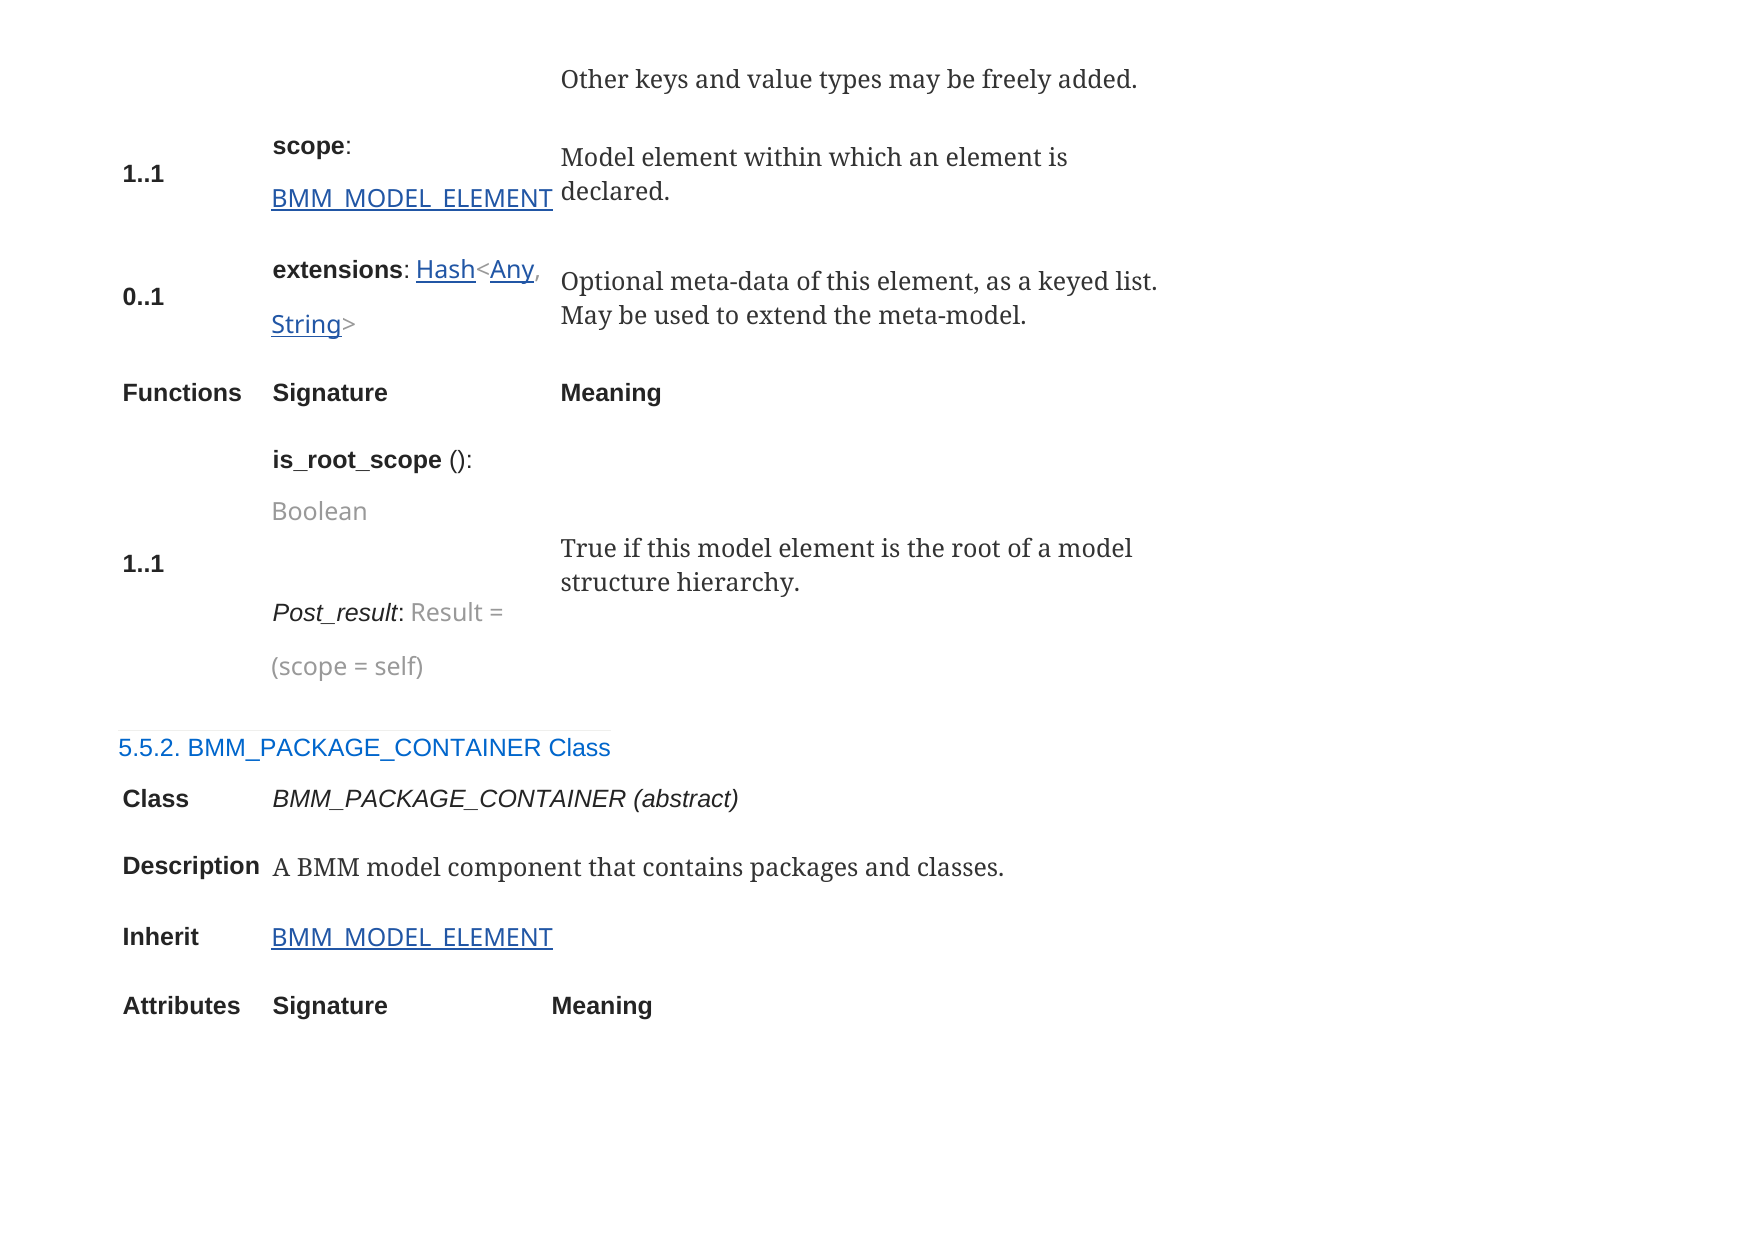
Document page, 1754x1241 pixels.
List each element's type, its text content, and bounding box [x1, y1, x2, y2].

table_cell [118, 59, 268, 128]
table_cell Signature [268, 375, 556, 442]
table_cell scope: BMM_MODEL_ELEMENT [268, 129, 556, 249]
subtitle 5.5.2. BMM_PACKAGE_CONTAINER Class [118, 730, 1695, 762]
table_cell Attributes [118, 988, 268, 1054]
table_cell Signature [268, 988, 547, 1054]
table_cell Functions [118, 375, 268, 442]
table_cell Optional meta-data of this element, as a keyed list. May be used to extend the meta-model. [556, 249, 1181, 375]
table_cell A BMM model component that contains packages and classes. [268, 847, 1181, 916]
table_cell 1..1 [118, 442, 268, 717]
table_cell 0..1 [118, 249, 268, 375]
table_cell Meaning [547, 988, 1181, 1054]
table_cell Inherit [118, 916, 268, 988]
table_cell is_root_scope (): Boolean Post_result: Result = (scope = self) [268, 442, 556, 717]
table_cell BMM_MODEL_ELEMENT [268, 916, 1181, 988]
table_cell True if this model element is the root of a model structure hierarchy. [556, 442, 1181, 717]
table_cell extensions: Hash<Any, String> [268, 249, 556, 375]
table_cell Meaning [556, 375, 1181, 442]
table_header BMM_PACKAGE_CONTAINER (abstract) [268, 781, 1181, 847]
table_cell [268, 59, 556, 128]
table_header Class [118, 781, 268, 847]
table_cell Description [118, 847, 268, 916]
table_cell 1..1 [118, 129, 268, 249]
table_cell Model element within which an element is declared. [556, 129, 1181, 249]
table_cell Other keys and value types may be freely added. [556, 59, 1181, 128]
